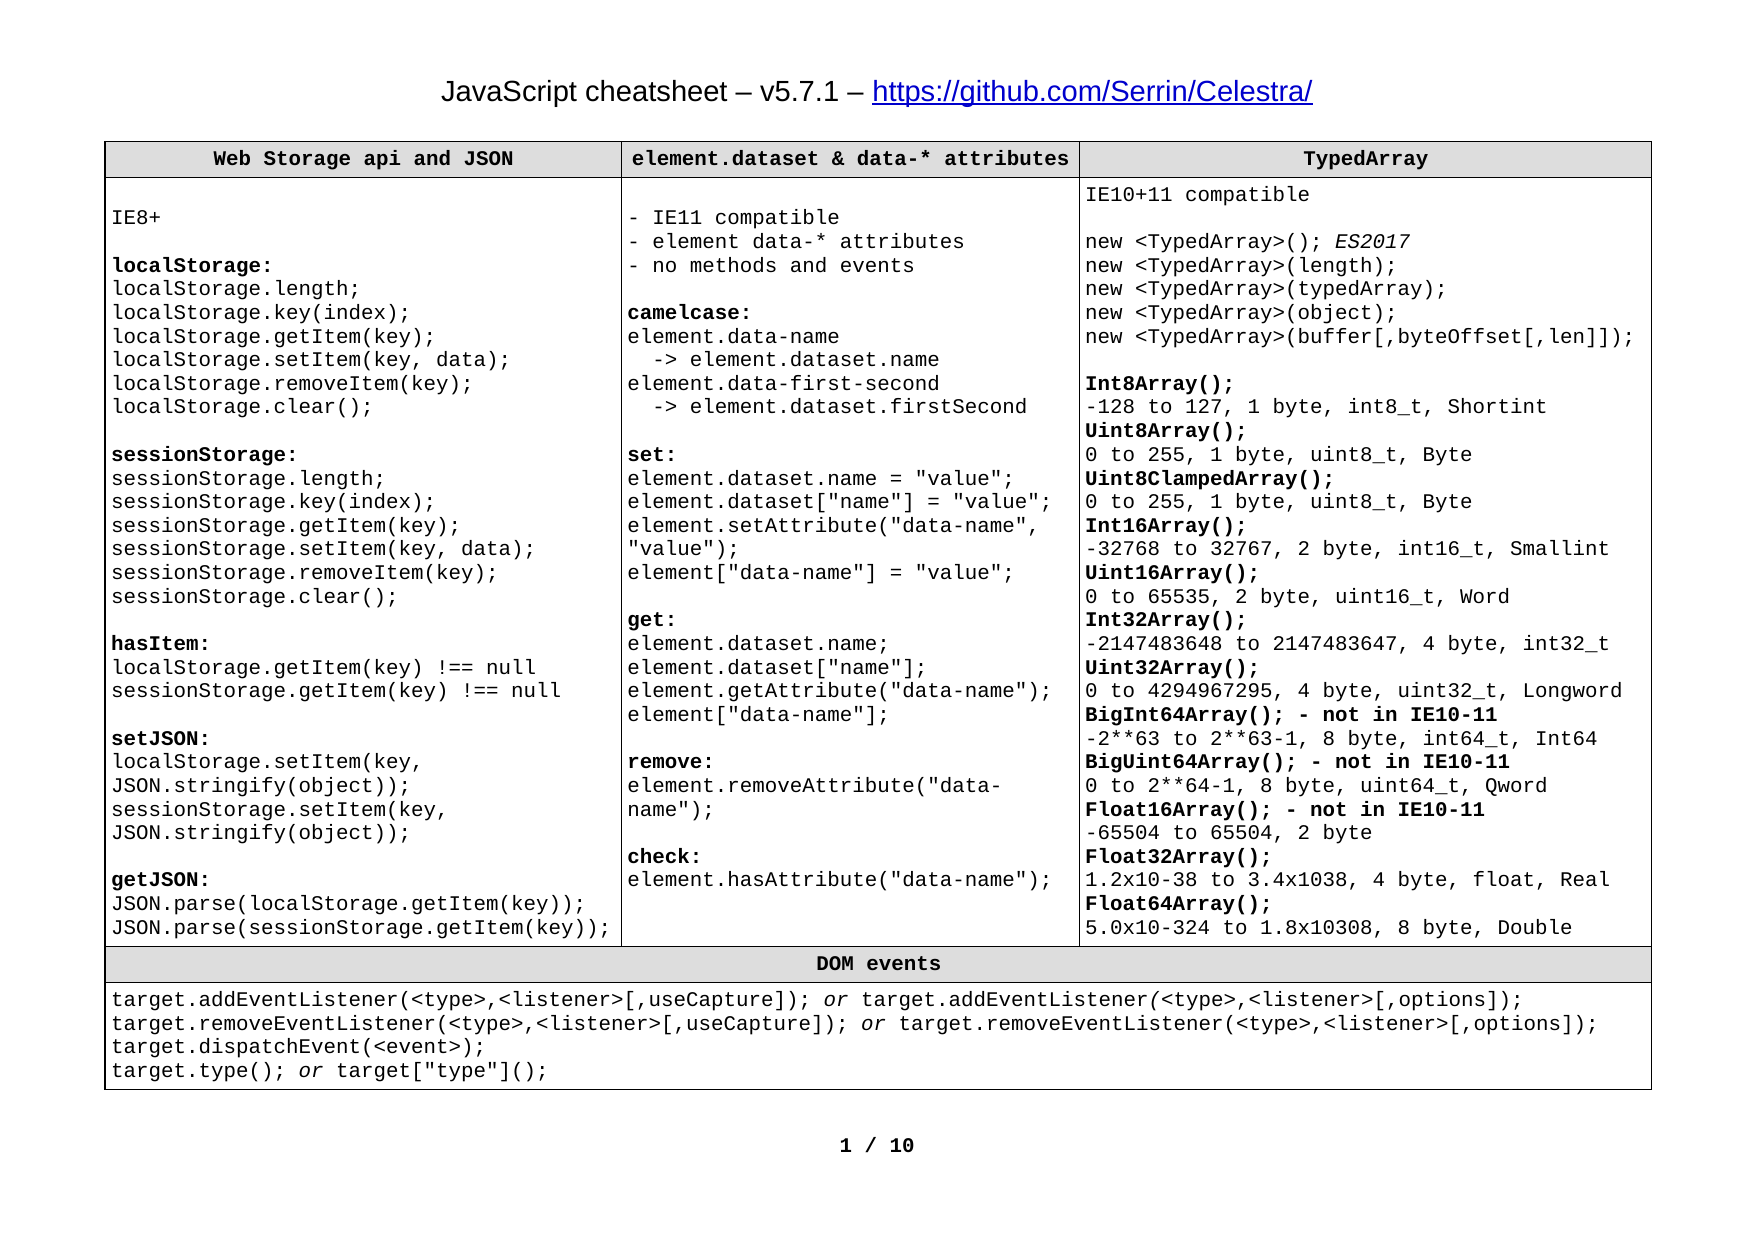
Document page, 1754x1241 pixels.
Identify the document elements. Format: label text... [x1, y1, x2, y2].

table_cell target.addEventListener(<type>,<listener>[,useCapture]); or target.addEventListener(<type>,<listener>[,options]); target.removeEventListener(<type>,<listener>[,useCapture]); or target.removeEventListener(<type>,<listener>[,options]); target.dispatchEvent(<event>); target.type(); or target["type"](); [106, 983, 1651, 1089]
table_cell IE10+11 compatible new <TypedArray>(); ES2017 new <TypedArray>(length); new <TypedArray>(typedArray); new <TypedArray>(object); new <TypedArray>(buffer[,byteOffset[,len]]); Int8Array(); -128 to 127, 1 byte, int8_t, Shortint Uint8Array(); 0 to 255, 1 byte, uint8_t, Byte Uint8ClampedArray(); 0 to 255, 1 byte, uint8_t, Byte Int16Array(); -32768 to 32767, 2 byte, int16_t, Smallint Uint16Array(); 0 to 65535, 2 byte, uint16_t, Word Int32Array(); -2147483648 to 2147483647, 4 byte, int32_t Uint32Array(); 0 to 4294967295, 4 byte, uint32_t, Longword BigInt64Array(); - not in IE10-11 -2**63 to 2**63-1, 8 byte, int64_t, Int64 BigUint64Array(); - not in IE10-11 0 to 2**64-1, 8 byte, uint64_t, Qword Float16Array(); - not in IE10-11 -65504 to 65504, 2 byte Float32Array(); 1.2x10-38 to 3.4x1038, 4 byte, float, Real Float64Array(); 5.0x10-324 to 1.8x10308, 8 byte, Double [1080, 178, 1651, 946]
table_header element.dataset & data-* attributes [622, 142, 1079, 177]
text JavaScript cheatsheet – v5.7.1 – https://github.com/Serrin/Celestra/ [105, 74, 1648, 107]
table_cell DOM events [106, 947, 1651, 982]
table_header TypedArray [1080, 142, 1651, 177]
table_cell IE8+ localStorage: localStorage.length; localStorage.key(index); localStorage.getItem(key); localStorage.setItem(key, data); localStorage.removeItem(key); localStorage.clear(); sessionStorage: sessionStorage.length; sessionStorage.key(index); sessionStorage.getItem(key); sessionStorage.setItem(key, data); sessionStorage.removeItem(key); sessionStorage.clear(); hasItem: localStorage.getItem(key) !== null sessionStorage.getItem(key) !== null setJSON: localStorage.setItem(key, JSON.stringify(object)); sessionStorage.setItem(key, JSON.stringify(object)); getJSON: JSON.parse(localStorage.getItem(key)); JSON.parse(sessionStorage.getItem(key)); [106, 178, 621, 946]
table_cell - IE11 compatible - element data-* attributes - no methods and events camelcase: element.data-name -> element.dataset.name element.data-first-second -> element.dataset.firstSecond set: element.dataset.name = "value"; element.dataset["name"] = "value"; element.setAttribute("data-name", "value"); element["data-name"] = "value"; get: element.dataset.name; element.dataset["name"]; element.getAttribute("data-name"); element["data-name"]; remove: element.removeAttribute("data-name"); check: element.hasAttribute("data-name"); [622, 178, 1079, 946]
table_header Web Storage api and JSON [106, 142, 621, 177]
